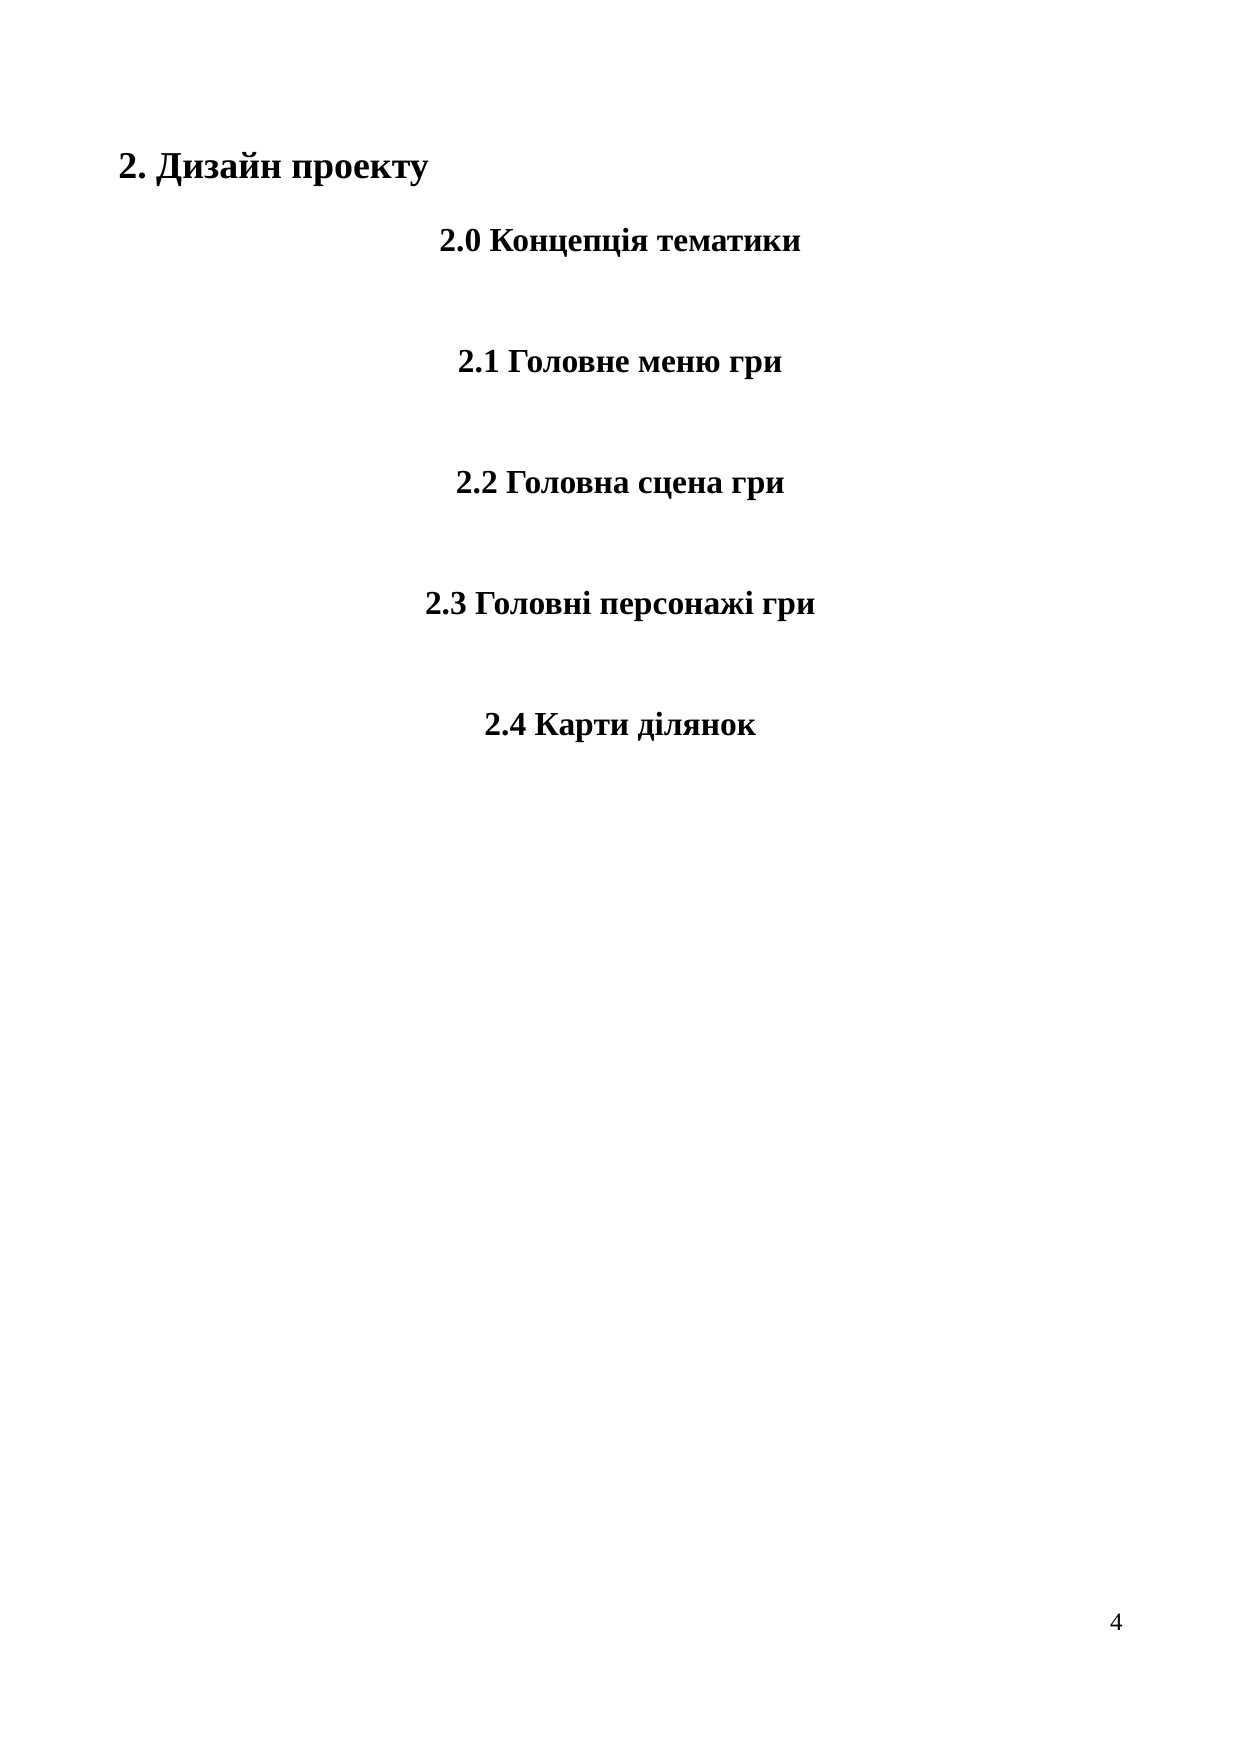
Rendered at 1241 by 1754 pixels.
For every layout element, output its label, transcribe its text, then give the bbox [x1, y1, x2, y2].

subtitle 2.3 Головні персонажі гри [118, 583, 1122, 622]
subtitle 2.4 Карти ділянок [118, 704, 1122, 743]
subtitle 2.0 Концепція тематики [118, 220, 1122, 259]
subtitle 2.2 Головна сцена гри [118, 462, 1122, 501]
subtitle 2. Дизайн проекту [118, 143, 1122, 187]
subtitle 2.1 Головне меню гри [118, 341, 1122, 380]
